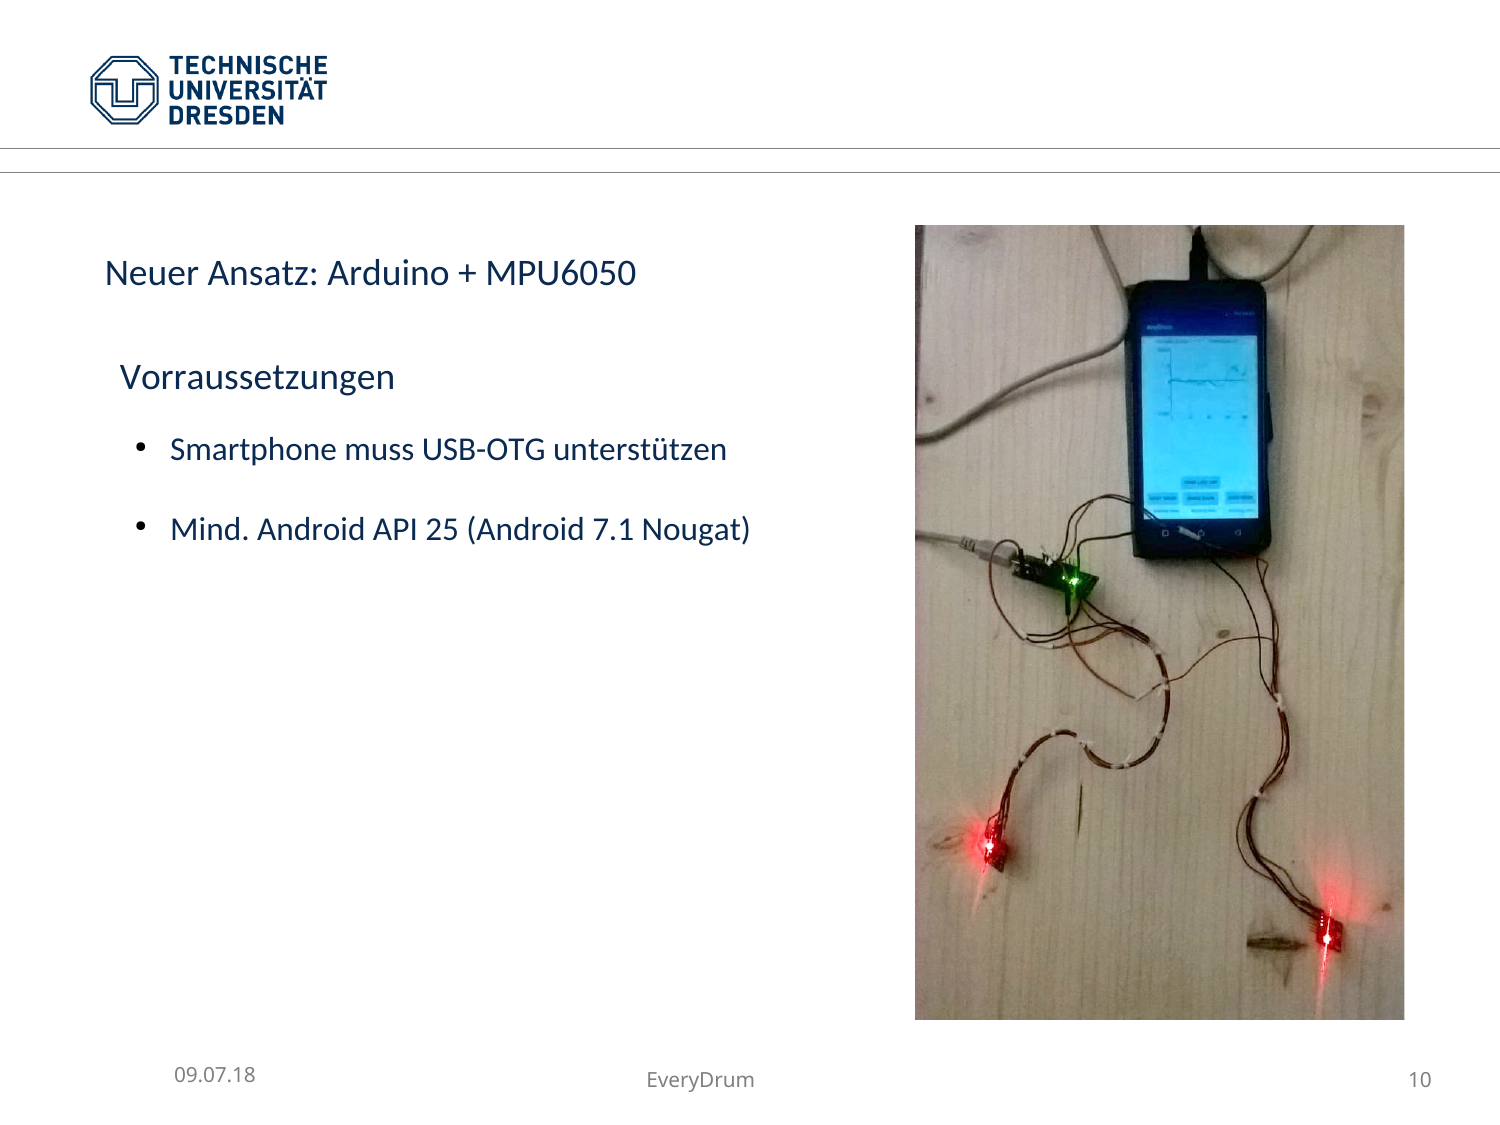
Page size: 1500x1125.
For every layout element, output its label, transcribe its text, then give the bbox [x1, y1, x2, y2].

text_box Smartphone muss USB-OTG unterstützen Mind. Android API 25 (Android 7.1 Nougat) [120, 420, 886, 595]
picture [90, 54, 327, 125]
text_box 09.07.18 [159, 1046, 510, 1107]
text_box Neuer Ansatz: Arduino + MPU6050 [90, 240, 1006, 301]
picture [915, 224, 1405, 1020]
text_box Vorraussetzungen [105, 345, 736, 405]
